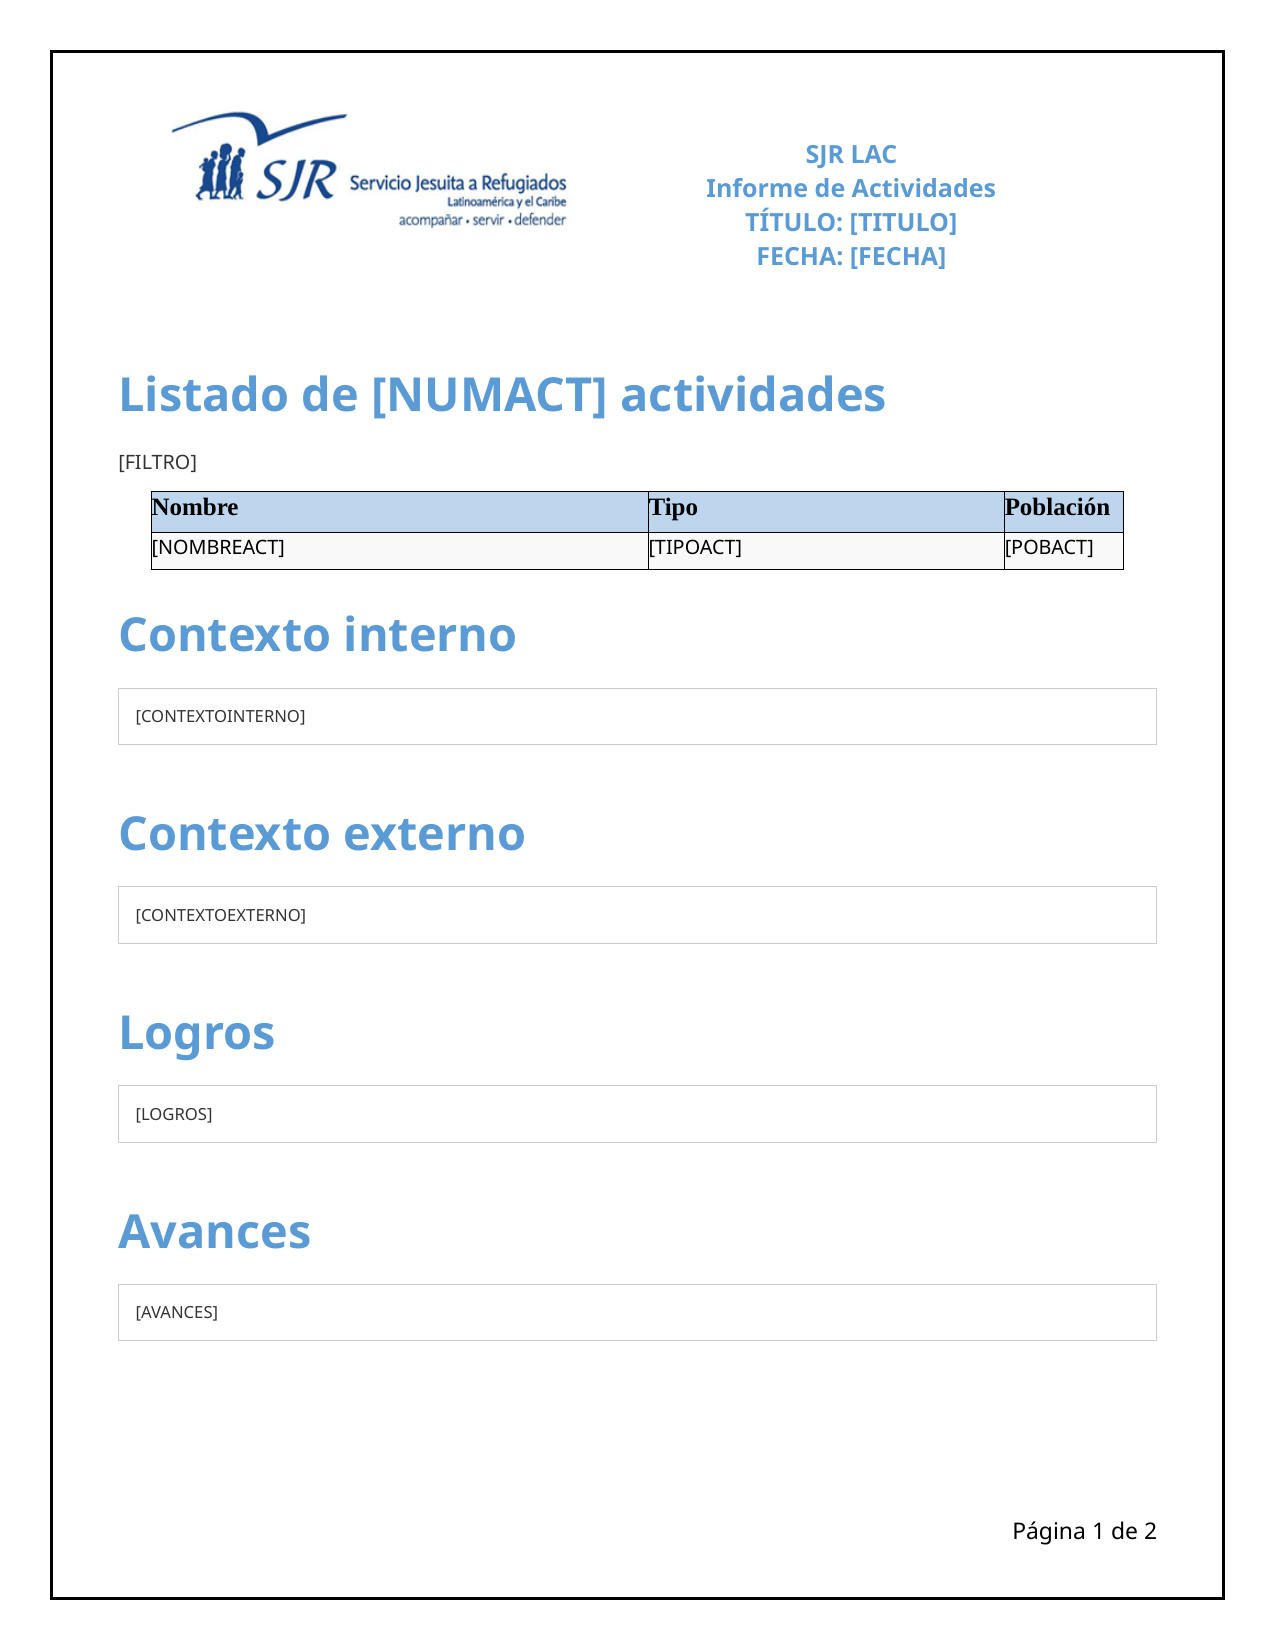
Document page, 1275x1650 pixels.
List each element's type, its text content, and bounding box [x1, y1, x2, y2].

table_cell [NOMBREACT] [152, 533, 648, 569]
subtitle Contexto externo [118, 800, 1157, 864]
table_header Población [1005, 492, 1123, 532]
text [CONTEXTOEXTERNO] [119, 887, 1156, 943]
subtitle Logros [118, 999, 1157, 1063]
subtitle Contexto interno [118, 602, 1157, 665]
table_header Nombre [152, 492, 648, 532]
text [CONTEXTOINTERNO] [119, 689, 1156, 744]
table_header Tipo [649, 492, 1004, 532]
table_cell [TIPOACT] [649, 533, 1004, 569]
subtitle Listado de [NUMACT] actividades [118, 361, 1157, 425]
subtitle Avances [118, 1198, 1157, 1262]
text [AVANCES] [119, 1285, 1156, 1340]
text [LOGROS] [119, 1086, 1156, 1142]
text [FILTRO] [118, 447, 1157, 475]
table_cell [POBACT] [1005, 533, 1123, 569]
